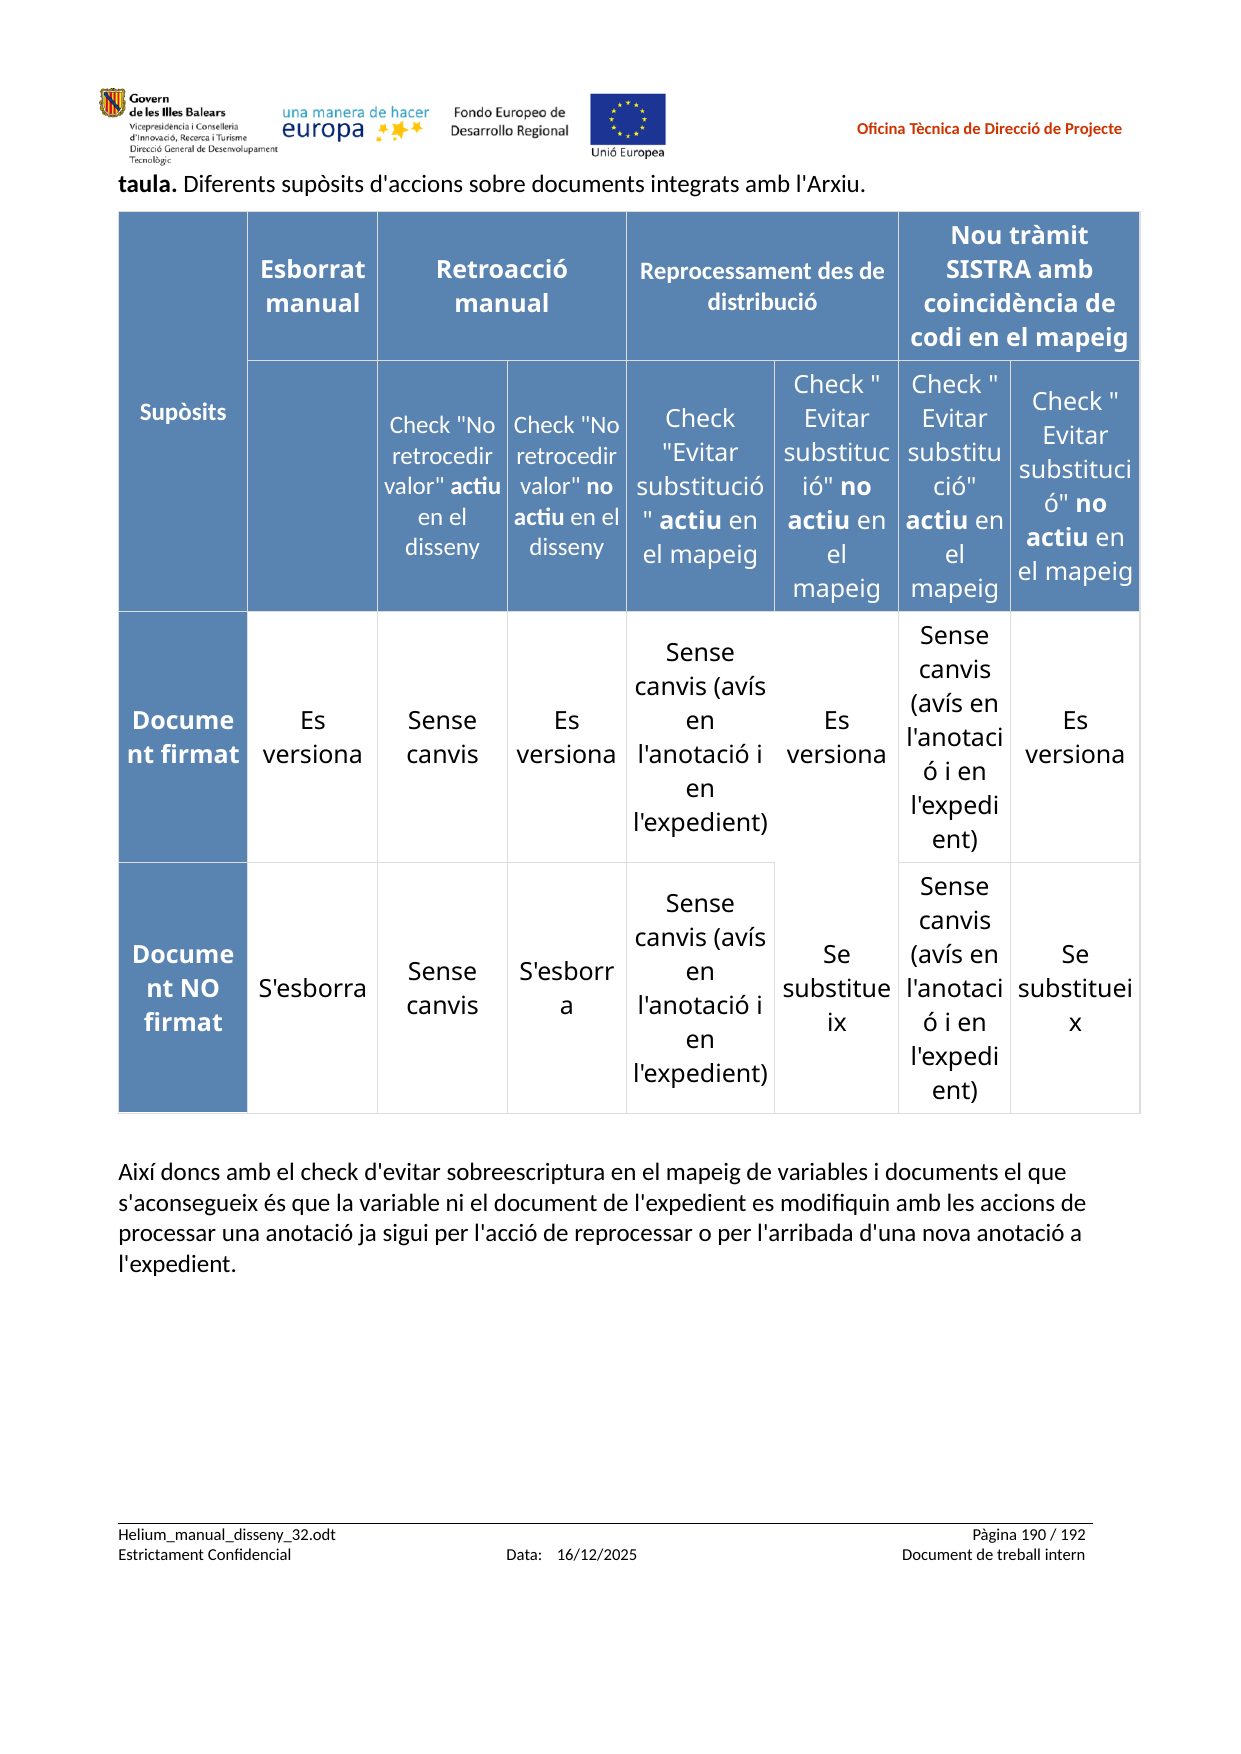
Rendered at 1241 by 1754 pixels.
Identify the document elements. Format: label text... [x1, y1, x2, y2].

table_cell Se substitueix [1011, 863, 1139, 1112]
text Així doncs amb el check d'evitar sobreescriptura en el mapeig de variables i documents el que s'aconsegueix és que la variable ni el document de l'expedient es modifiquin amb les accions de processar una anotació ja sigui per l'acció de reprocessar o per l'arribada d'una nova anotació a l'expedient. [118, 1157, 1122, 1279]
picture [99, 87, 668, 166]
table_header Esborrat manual [248, 212, 377, 360]
table_cell Es versiona [248, 612, 377, 862]
table_cell Sense canvis [378, 863, 507, 1112]
table_cell Se substitueix [775, 862, 898, 1112]
table_header Reprocessament des de distribució [627, 212, 898, 360]
table_cell Check "No retrocedir valor" actiu en el disseny [378, 361, 507, 611]
table_cell Check " Evitar substitució" no actiu en el mapeig [775, 361, 898, 611]
table_header Supòsits [119, 212, 247, 611]
table_cell Check " Evitar substitució" actiu en el mapeig [899, 361, 1010, 611]
table_header Nou tràmit SISTRA amb coincidència de codi en el mapeig [899, 212, 1139, 360]
table_cell [248, 361, 377, 611]
table_cell Document firmat [119, 612, 247, 862]
table_cell S'esborra [248, 863, 377, 1112]
table_cell Document NO firmat [119, 863, 247, 1112]
table_cell Check " Evitar substitució" no actiu en el mapeig [1011, 361, 1139, 611]
table_cell Es versiona [1011, 612, 1139, 862]
table_cell Es versiona [508, 612, 626, 862]
table_cell Sense canvis (avís en l'anotació i en l'expedient) [627, 612, 774, 862]
table_header Retroacció manual [378, 212, 626, 360]
table_cell S'esborra [508, 863, 626, 1112]
text taula. Diferents supòsits d'accions sobre documents integrats amb l'Arxiu. [118, 168, 1122, 198]
table_cell Sense canvis (avís en l'anotació i en l'expedient) [899, 612, 1010, 862]
table_cell Sense canvis (avís en l'anotació i en l'expedient) [627, 863, 774, 1112]
table_cell Check "No retrocedir valor" no actiu en el disseny [508, 361, 626, 611]
table_cell Sense canvis (avís en l'anotació i en l'expedient) [899, 863, 1010, 1112]
table_cell Check "Evitar substitució" actiu en el mapeig [627, 361, 774, 611]
table_cell Sense canvis [378, 612, 507, 862]
table_cell Es versiona [774, 612, 898, 862]
